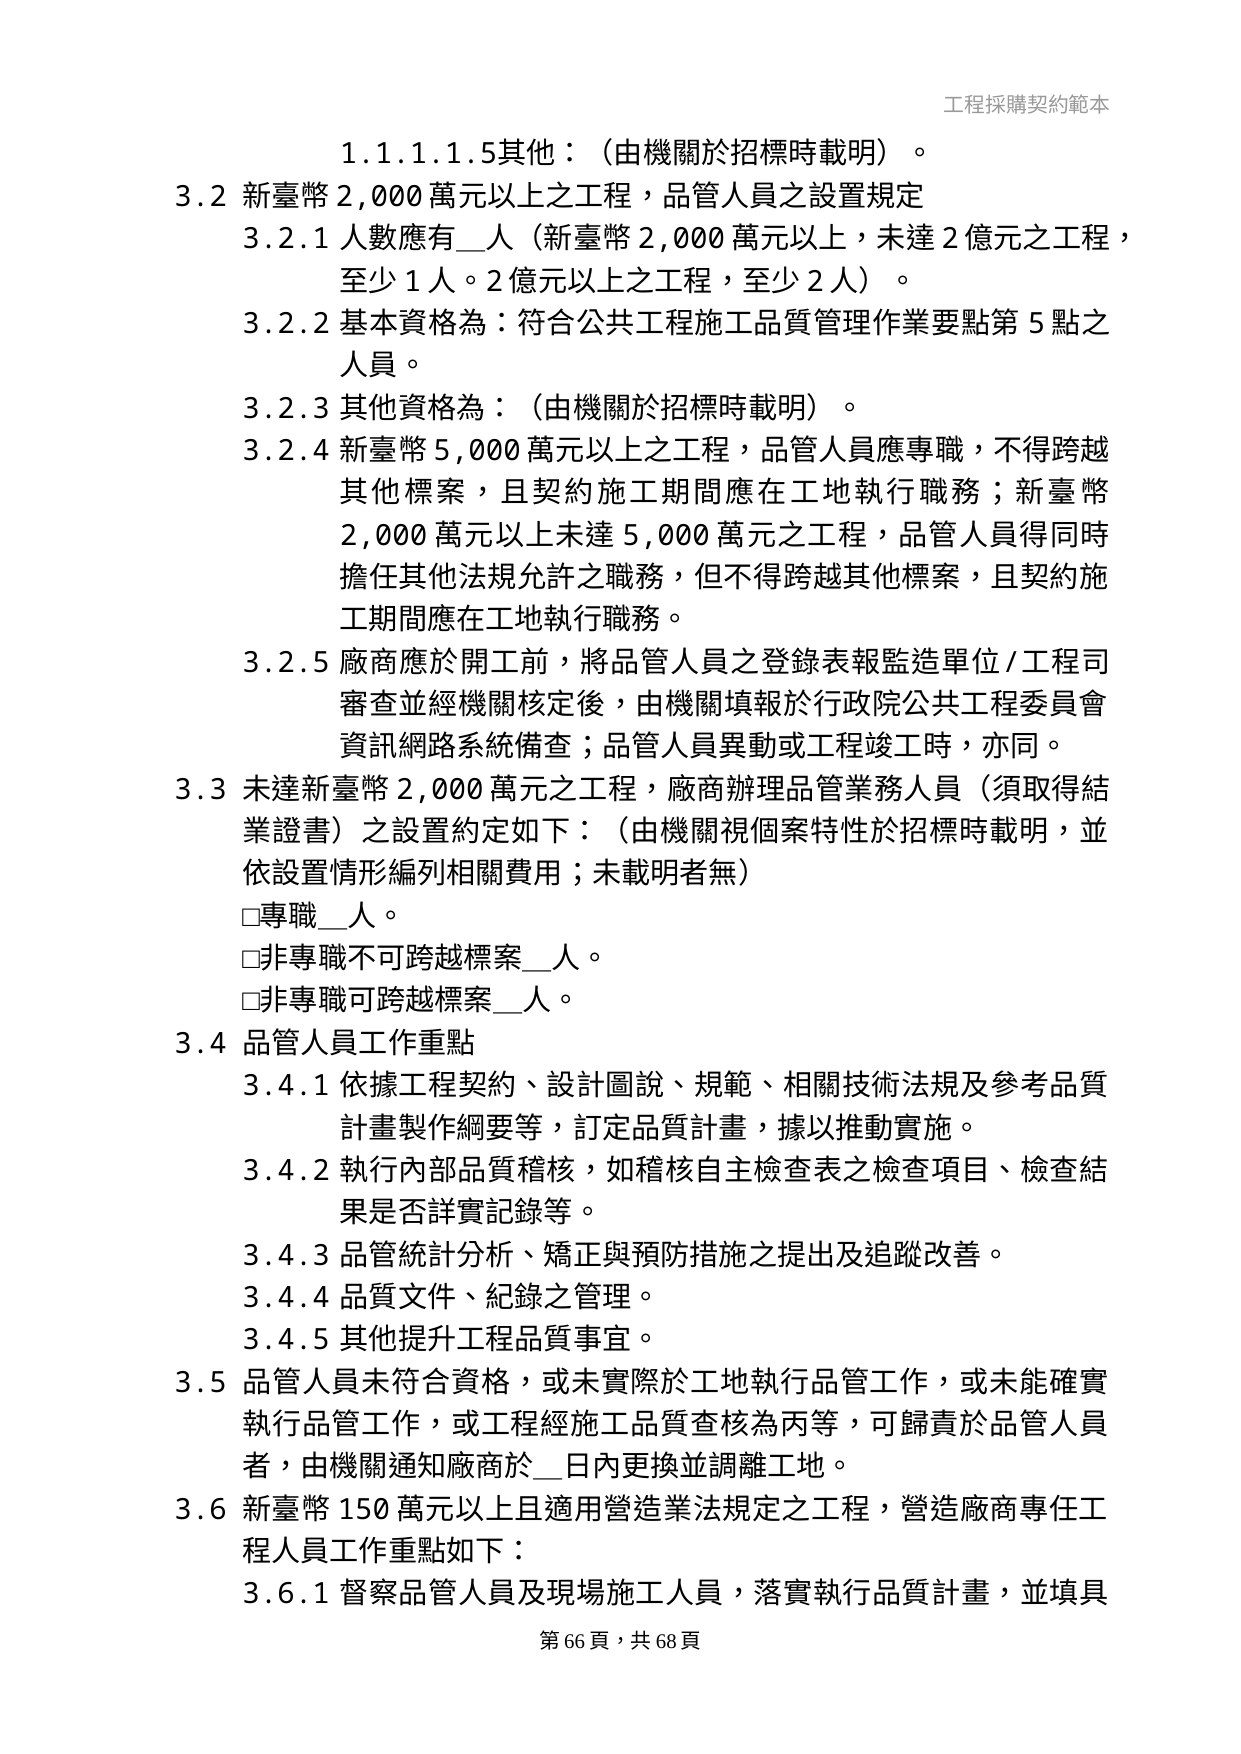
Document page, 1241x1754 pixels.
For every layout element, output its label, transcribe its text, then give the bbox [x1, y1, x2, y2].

list 人數應有＿人（新臺幣2,000萬元以上，未達2億元之工程，至少1人。2億元以上之工程，至少2人）。 [242, 215, 1110, 299]
text □非專職不可跨越標案＿人。 [242, 934, 1110, 977]
list 基本資格為：符合公共工程施工品質管理作業要點第5點之人員。 [242, 299, 1110, 384]
list 未達新臺幣2,000萬元之工程，廠商辦理品管業務人員（須取得結業證書）之設置約定如下：（由機關視個案特性於招標時載明，並依設置情形編列相關費用；未載明者無） [174, 765, 1110, 892]
list 督察品管人員及現場施工人員，落實執行品質計畫，並填具 [242, 1570, 1110, 1612]
list 廠商應於開工前，將品管人員之登錄表報監造單位/工程司審查並經機關核定後，由機關填報於行政院公共工程委員會資訊網路系統備查；品管人員異動或工程竣工時，亦同。 [242, 638, 1110, 765]
list 新臺幣5,000萬元以上之工程，品管人員應專職，不得跨越其他標案，且契約施工期間應在工地執行職務；新臺幣2,000萬元以上未達5,000萬元之工程，品管人員得同時擔任其他法規允許之職務，但不得跨越其他標案，且契約施工期間應在工地執行職務。 [242, 427, 1110, 638]
list 新臺幣150萬元以上且適用營造業法規定之工程，營造廠商專任工程人員工作重點如下： [174, 1485, 1110, 1570]
list 其他資格為：（由機關於招標時載明）。 [242, 384, 1110, 427]
list 其他提升工程品質事宜。 [242, 1316, 1110, 1358]
list 執行內部品質稽核，如稽核自主檢查表之檢查項目、檢查結果是否詳實記錄等。 [242, 1146, 1110, 1231]
list 品管人員未符合資格，或未實際於工地執行品管工作，或未能確實執行品管工作，或工程經施工品質查核為丙等，可歸責於品管人員者，由機關通知廠商於＿日內更換並調離工地。 [174, 1358, 1110, 1485]
list 品質文件、紀錄之管理。 [242, 1273, 1110, 1316]
list 新臺幣2,000萬元以上之工程，品管人員之設置規定 [174, 172, 1110, 215]
list 其他：（由機關於招標時載明）。 [339, 130, 1110, 172]
list 品管統計分析、矯正與預防措施之提出及追蹤改善。 [242, 1231, 1110, 1273]
list 依據工程契約、設計圖說、規範、相關技術法規及參考品質計畫製作綱要等，訂定品質計畫，據以推動實施。 [242, 1062, 1110, 1146]
list 品管人員工作重點 [174, 1019, 1110, 1062]
text □非專職可跨越標案＿人。 [242, 977, 1110, 1019]
text □專職＿人。 [242, 892, 1110, 934]
